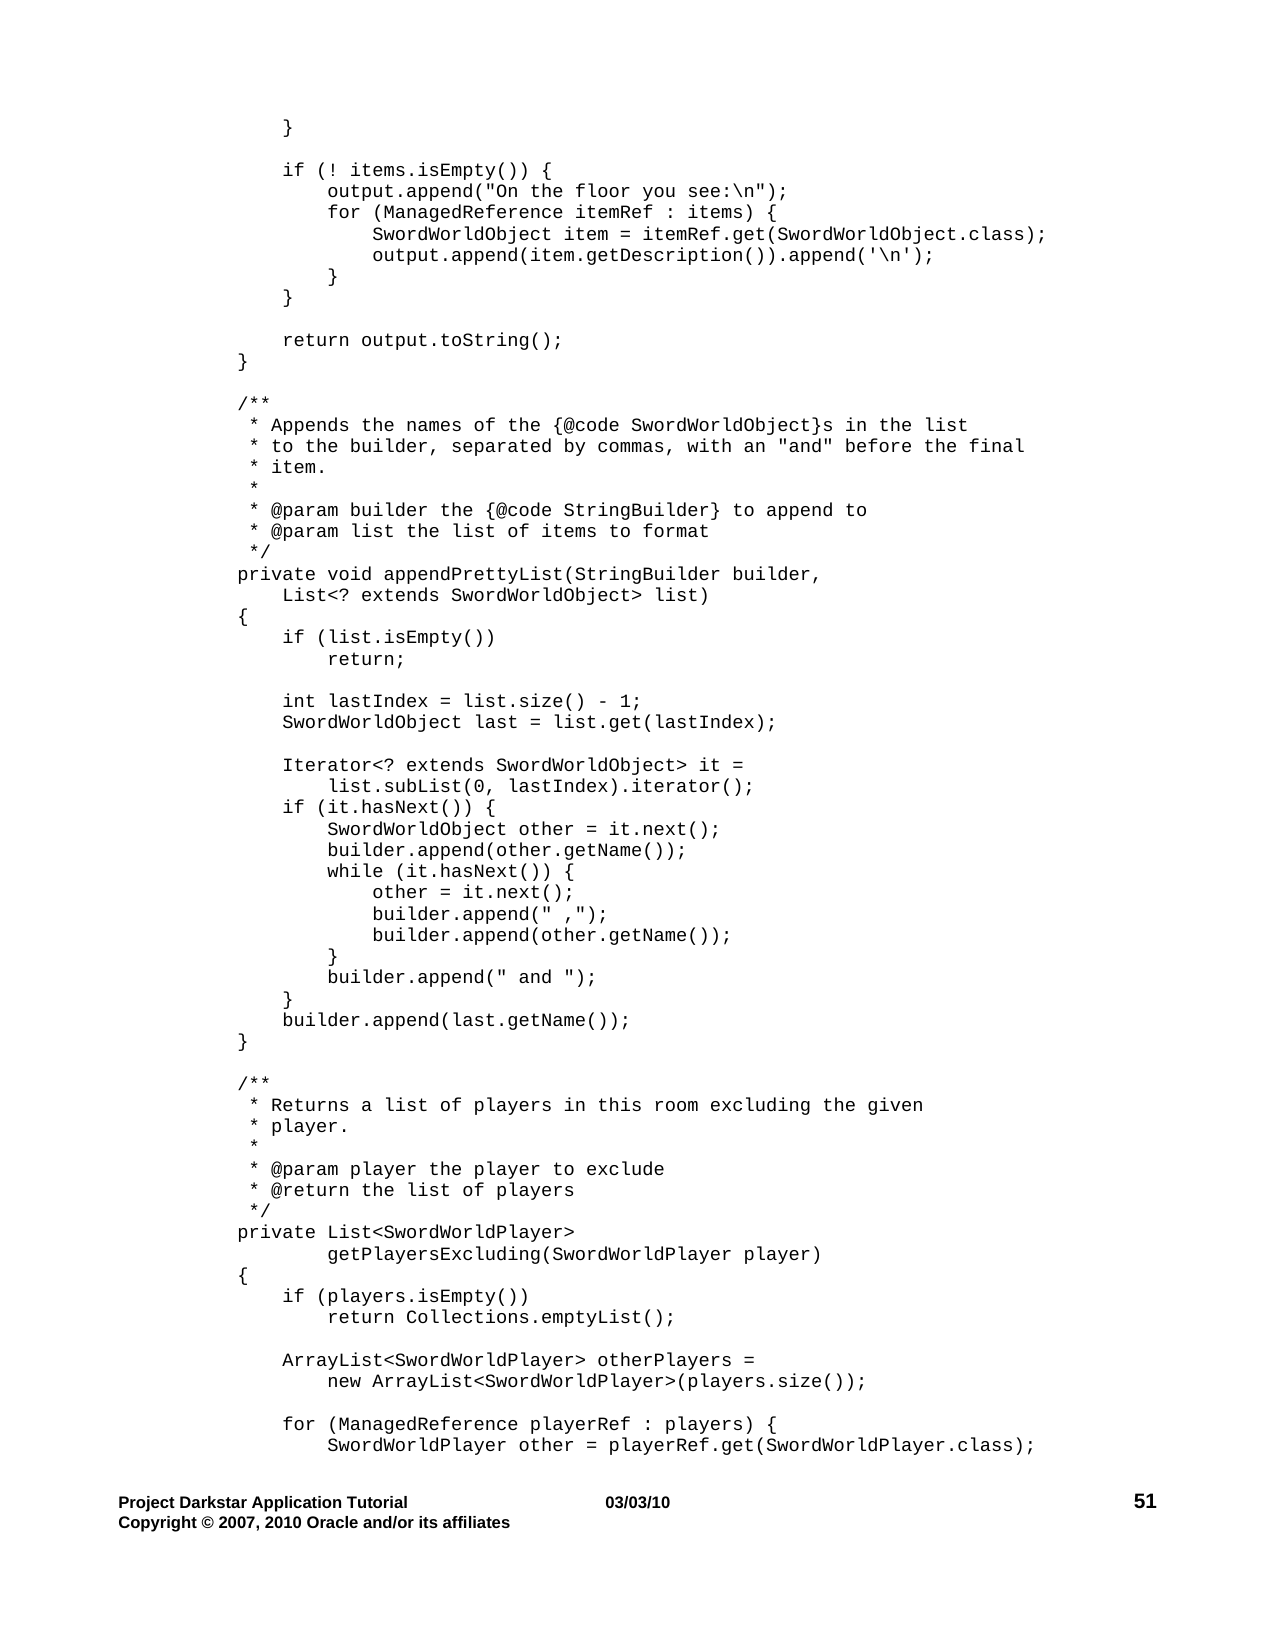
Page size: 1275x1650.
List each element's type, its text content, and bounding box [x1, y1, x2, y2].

text } if (! items.isEmpty()) { output.append("On the floor you see:\n"); for (ManagedReference itemRef : items) { SwordWorldObject item = itemRef.get(SwordWorldObject.class); output.append(item.getDescription()).append('\n'); } } return output.toString(); } /** * Appends the names of the {@code SwordWorldObject}s in the list * to the builder, separated by commas, with an "and" before the final * item. * * @param builder the {@code StringBuilder} to append to * @param list the list of items to format */ private void appendPrettyList(StringBuilder builder, List<? extends SwordWorldObject> list) { if (list.isEmpty()) return; int lastIndex = list.size() - 1; SwordWorldObject last = list.get(lastIndex); Iterator<? extends SwordWorldObject> it = list.subList(0, lastIndex).iterator(); if (it.hasNext()) { SwordWorldObject other = it.next(); builder.append(other.getName()); while (it.hasNext()) { other = it.next(); builder.append(" ,"); builder.append(other.getName()); } builder.append(" and "); } builder.append(last.getName()); } /** * Returns a list of players in this room excluding the given * player. * * @param player the player to exclude * @return the list of players */ private List<SwordWorldPlayer> getPlayersExcluding(SwordWorldPlayer player) { if (players.isEmpty()) return Collections.emptyList(); ArrayList<SwordWorldPlayer> otherPlayers = new ArrayList<SwordWorldPlayer>(players.size()); for (ManagedReference playerRef : players) { SwordWorldPlayer other = playerRef.get(SwordWorldPlayer.class); [192, 118, 1098, 1457]
